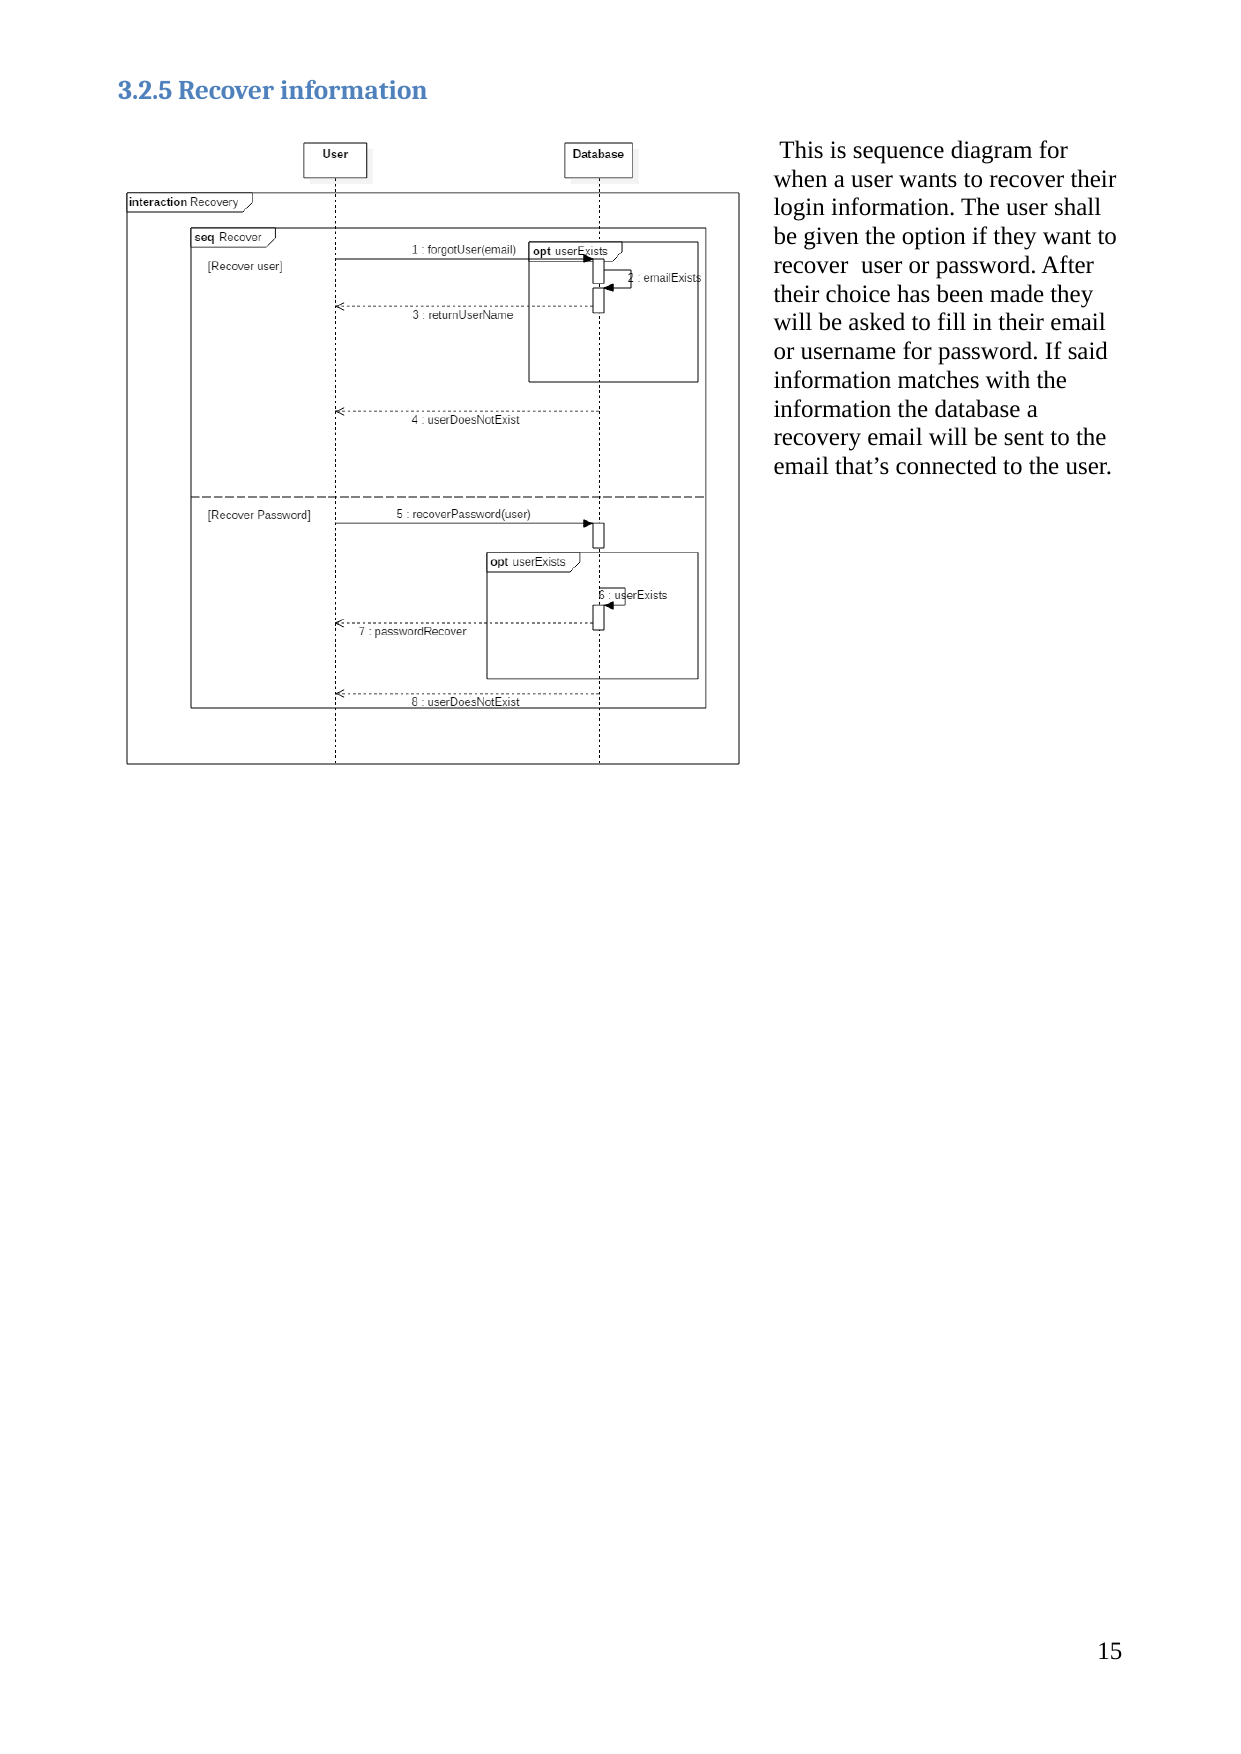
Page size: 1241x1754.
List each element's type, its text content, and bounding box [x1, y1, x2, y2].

text This is sequence diagram for when a user wants to recover their login information. The user shall be given the option if they want to recover user or password. After their choice has been made they will be asked to fill in their email or username for password. If said information matches with the information the database a recovery email will be sent to the email that’s connected to the user. [774, 135, 1122, 480]
subtitle 3.2.5 Recover information [118, 75, 1122, 106]
picture [118, 135, 774, 799]
